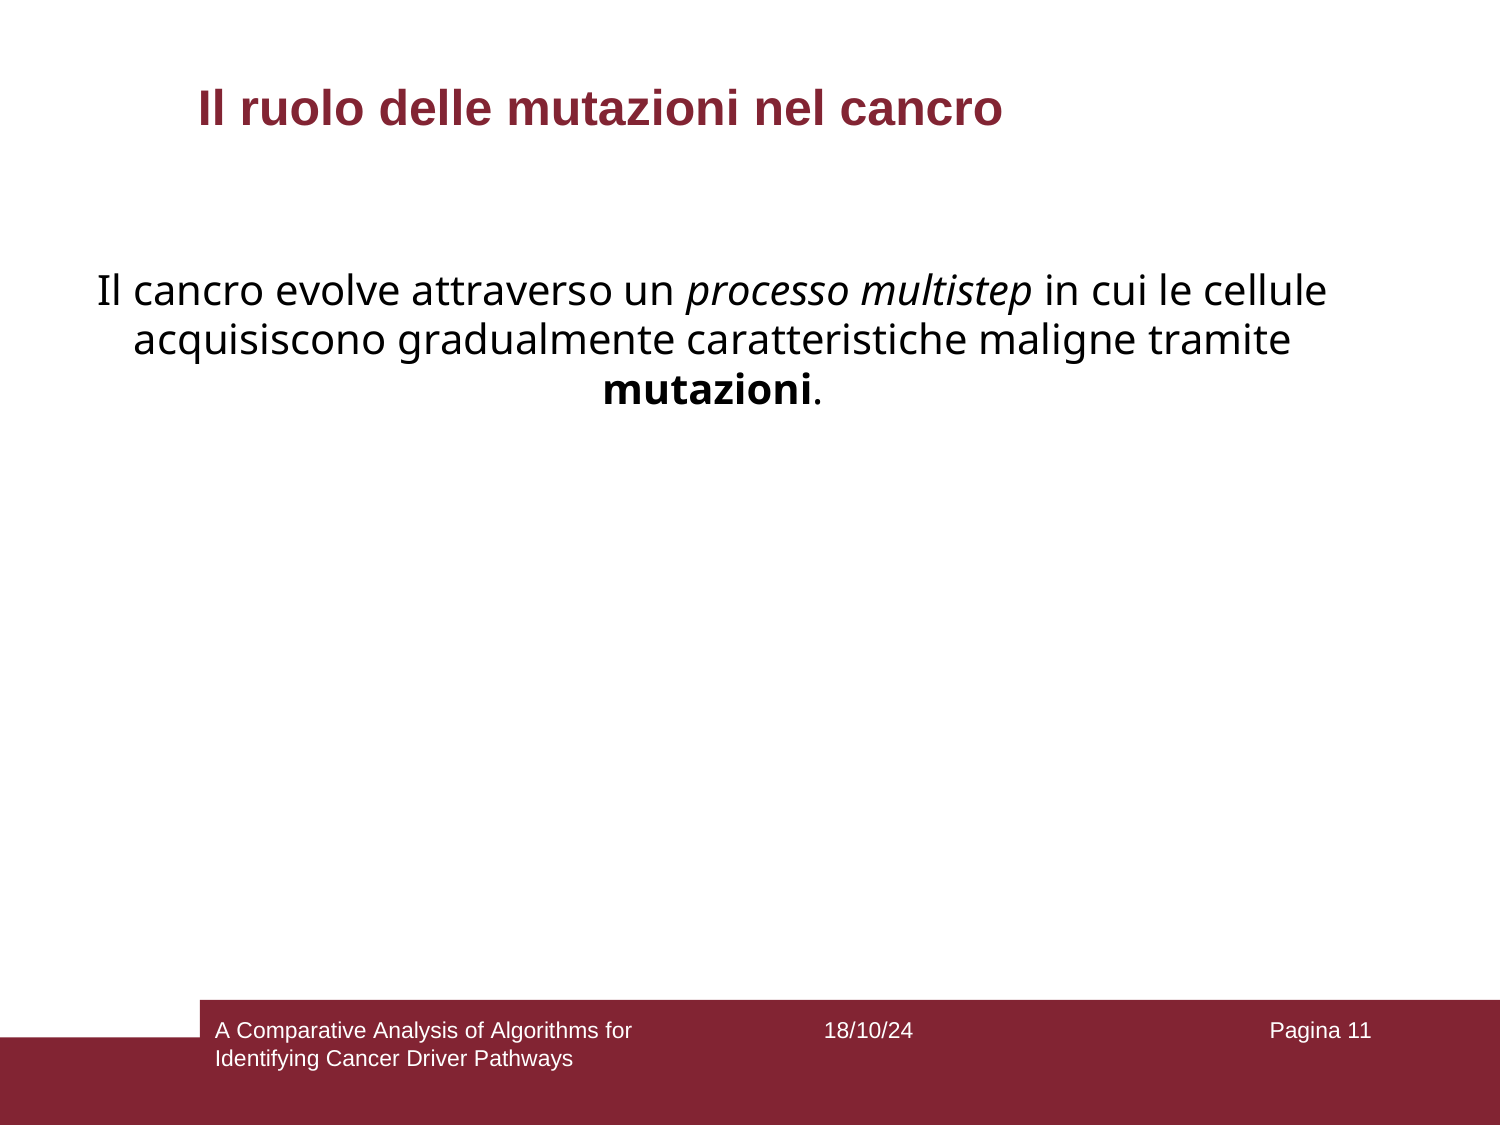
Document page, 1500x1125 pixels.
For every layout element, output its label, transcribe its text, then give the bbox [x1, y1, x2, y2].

title Il ruolo delle mutazioni nel cancro [183, 67, 1400, 150]
text_box 18/10/24 [712, 1008, 1026, 1084]
text_box A Comparative Analysis of Algorithms for Identifying Cancer Driver Pathways [199, 1008, 676, 1084]
text_box Pagina <number> [1074, 1008, 1388, 1084]
text_box Il cancro evolve attraverso un processo multistep in cui le cellule acquisiscono gradualmente caratteristiche maligne tramite mutazioni. [82, 255, 1415, 421]
